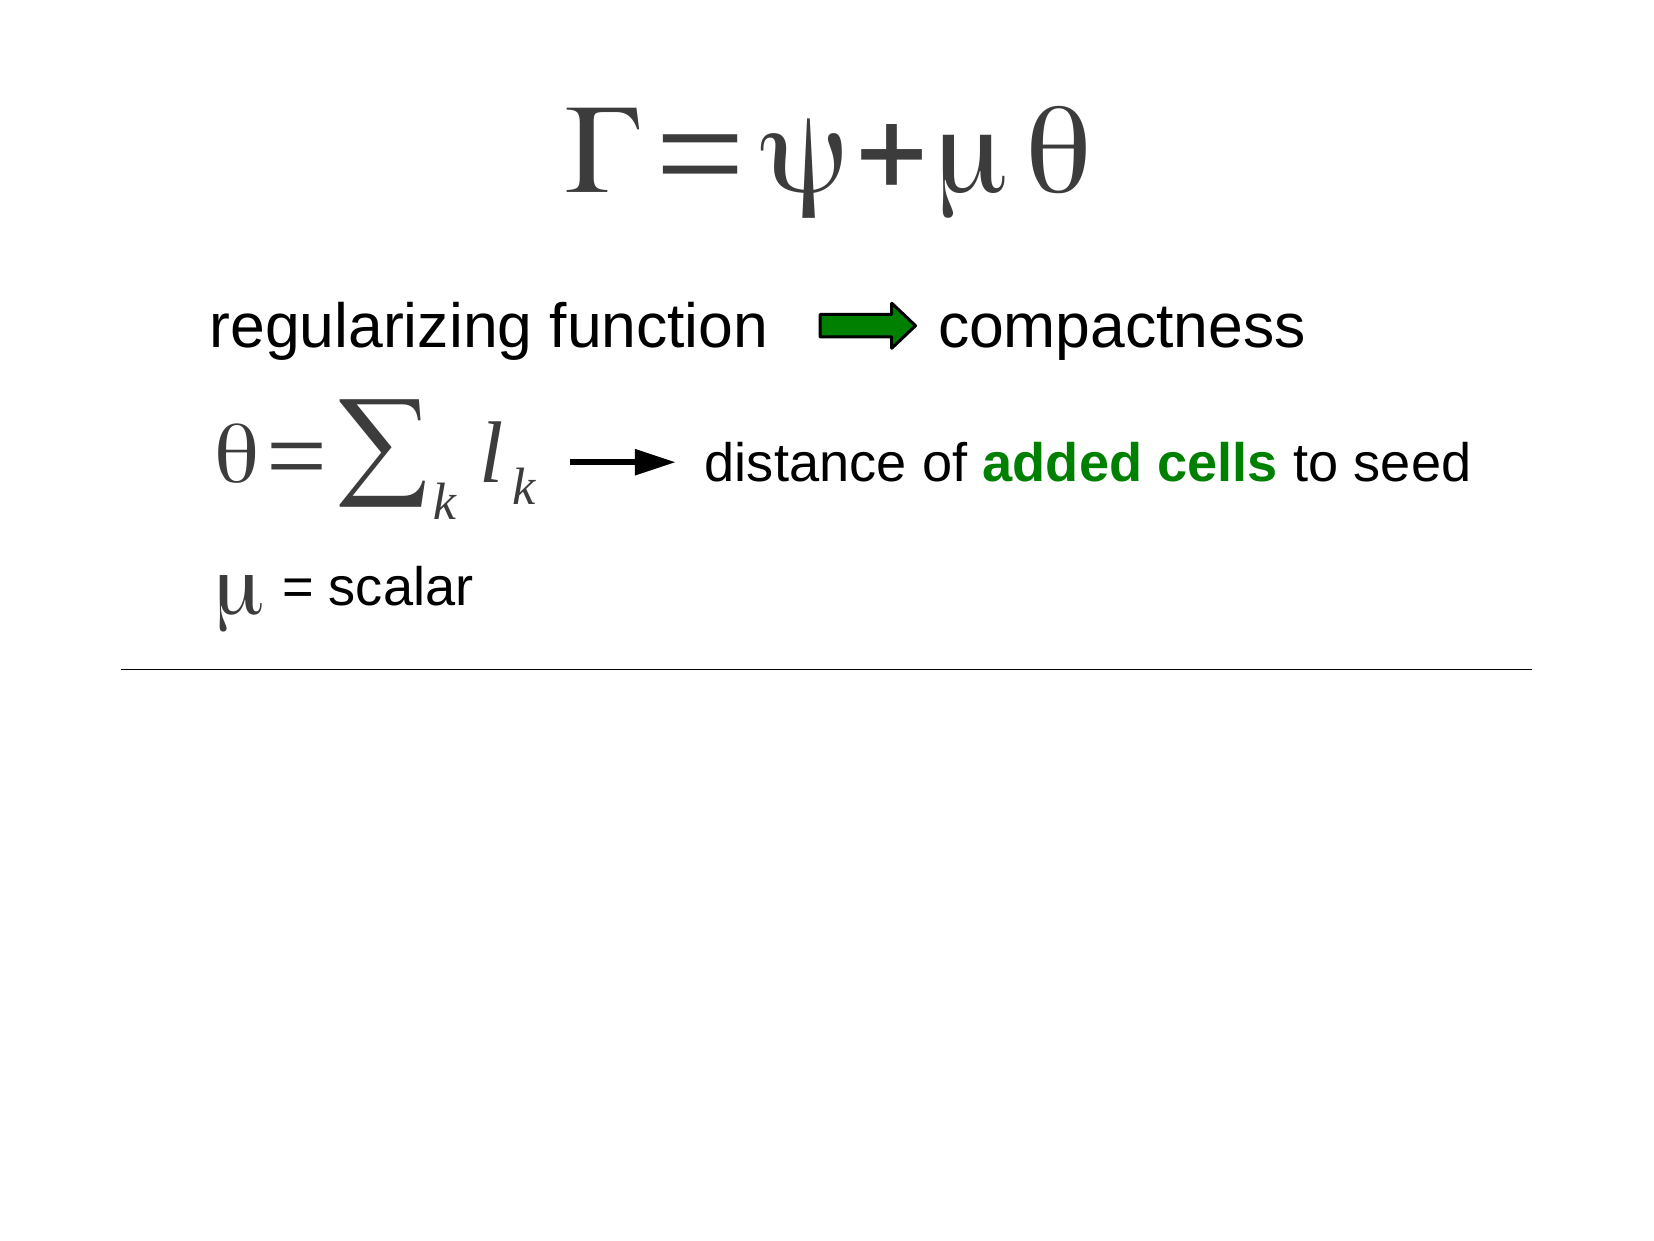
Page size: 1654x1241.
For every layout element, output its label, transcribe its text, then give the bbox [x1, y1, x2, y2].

text_box distance of added cells to seed [690, 424, 1487, 500]
text_box compactness [923, 283, 1321, 368]
text_box [820, 303, 916, 349]
chart [207, 393, 547, 532]
chart [207, 570, 273, 636]
chart [554, 100, 1099, 226]
text_box regularizing function [195, 283, 784, 368]
text_box = scalar [252, 548, 489, 625]
